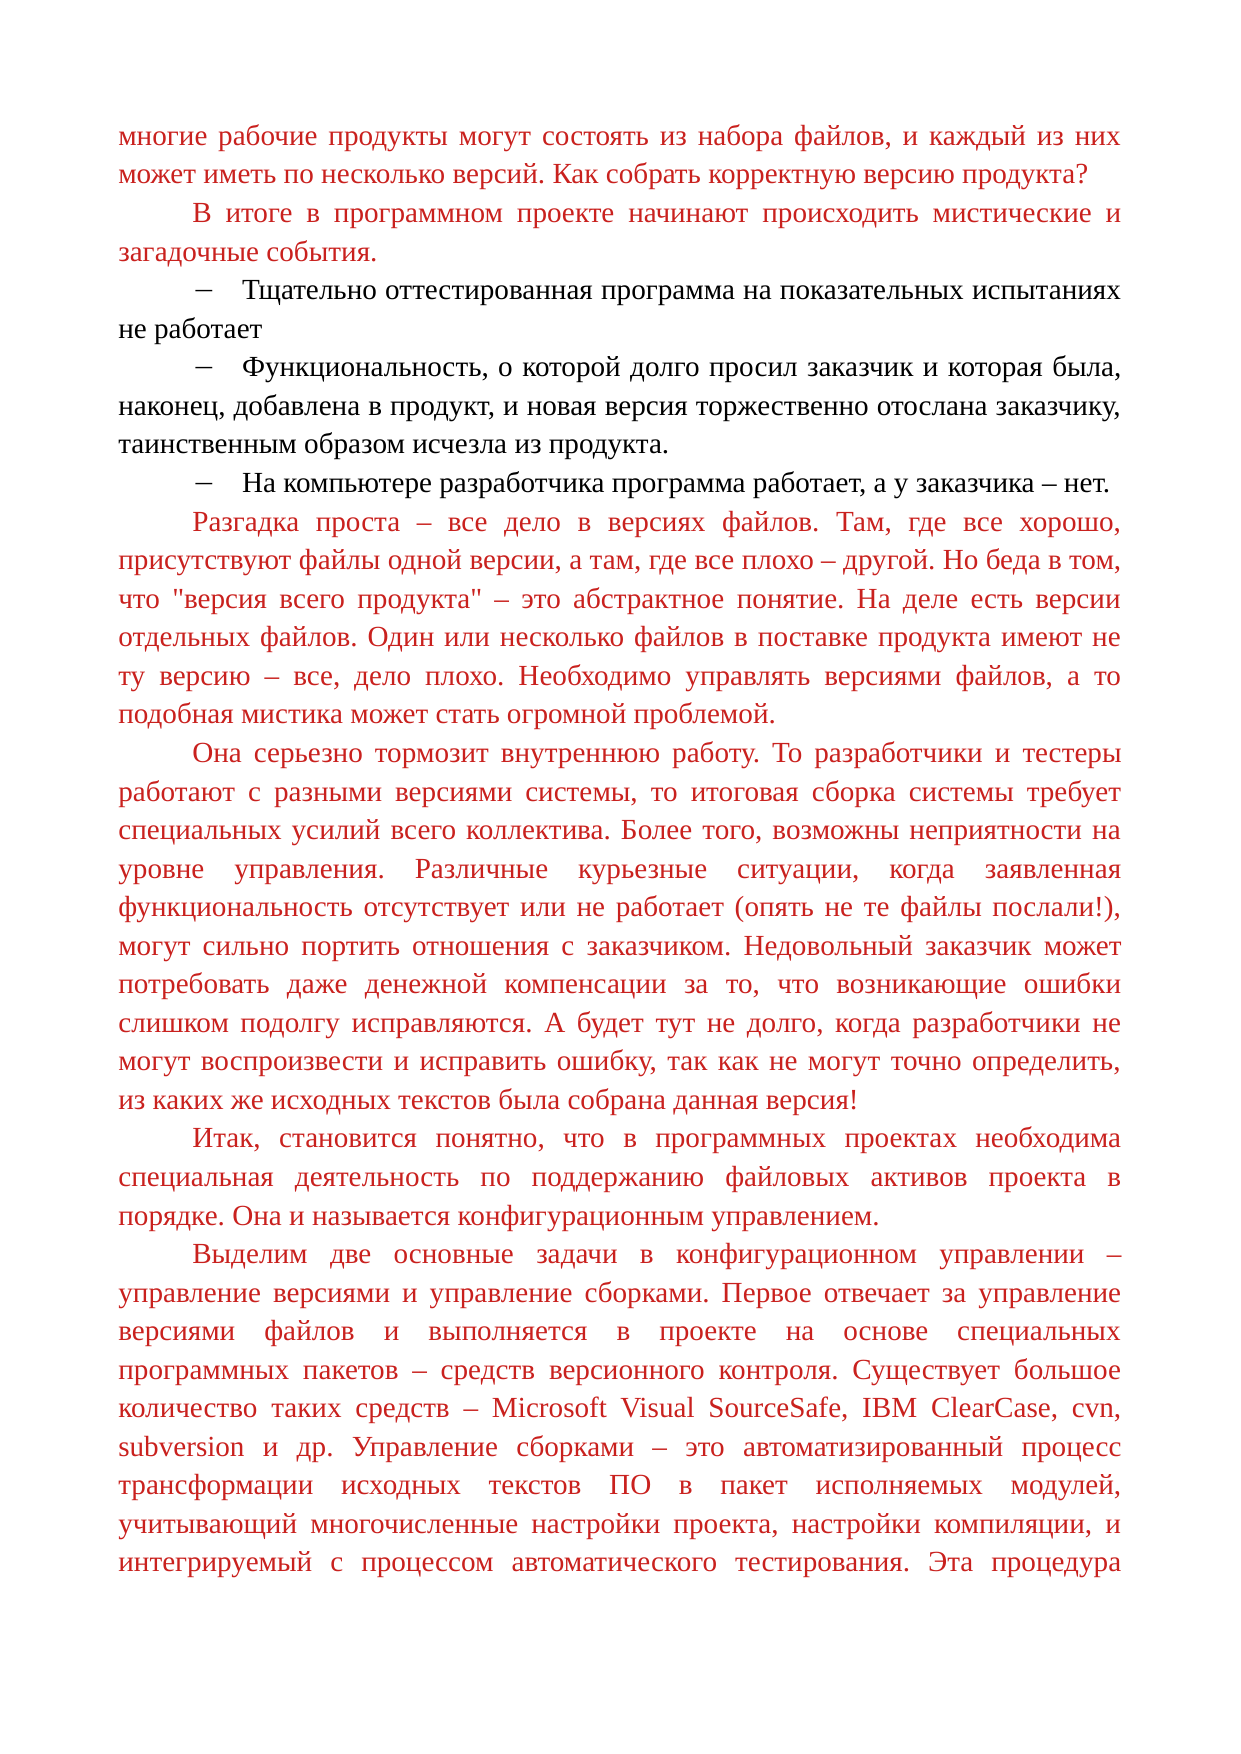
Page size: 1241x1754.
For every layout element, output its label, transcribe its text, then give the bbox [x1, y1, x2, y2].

text многие рабочие продукты могут состоять из набора файлов, и каждый из них может иметь по несколько версий. Как собрать корректную версию продукта? [118, 118, 1122, 190]
list Функциональность, о которой долго просил заказчик и которая была, наконец, добавлена в продукт, и новая версия торжественно отослана заказчику, таинственным образом исчезла из продукта. [118, 349, 1122, 460]
list На компьютере разработчика программа работает, а у заказчика – нет. [118, 465, 1122, 499]
text В итоге в программном проекте начинают происходить мистические и загадочные события. [118, 195, 1122, 267]
text Итак, становится понятно, что в программных проектах необходима специальная деятельность по поддержанию файловых активов проекта в порядке. Она и называется конфигурационным управлением. [118, 1121, 1122, 1231]
list Тщательно оттестированная программа на показательных испытаниях не работает [118, 272, 1122, 344]
text Выделим две основные задачи в конфигурационном управлении – управление версиями и управление сборками. Первое отвечает за управление версиями файлов и выполняется в проекте на основе специальных программных пакетов – средств версионного контроля. Существует большое количество таких средств – Microsoft Visual SourceSafe, IBM ClearCase, cvn, subversion и др. Управление сборками – это автоматизированный процесс трансформации исходных текстов ПО в пакет исполняемых модулей, учитывающий многочисленные настройки проекта, настройки компиляции, и интегрируемый с процессом автоматического тестирования. Эта процедура [118, 1236, 1122, 1578]
text Она серьезно тормозит внутреннюю работу. То разработчики и тестеры работают с разными версиями системы, то итоговая сборка системы требует специальных усилий всего коллектива. Более того, возможны неприятности на уровне управления. Различные курьезные ситуации, когда заявленная функциональность отсутствует или не работает (опять не те файлы послали!), могут сильно портить отношения с заказчиком. Недовольный заказчик может потребовать даже денежной компенсации за то, что возникающие ошибки слишком подолгу исправляются. А будет тут не долго, когда разработчики не могут воспроизвести и исправить ошибку, так как не могут точно определить, из каких же исходных текстов была собрана данная версия! [118, 735, 1122, 1116]
text Разгадка проста – все дело в версиях файлов. Там, где все хорошо, присутствуют файлы одной версии, а там, где все плохо – другой. Но беда в том, что "версия всего продукта" – это абстрактное понятие. На деле есть версии отдельных файлов. Один или несколько файлов в поставке продукта имеют не ту версию – все, дело плохо. Необходимо управлять версиями файлов, а то подобная мистика может стать огромной проблемой. [118, 504, 1122, 730]
